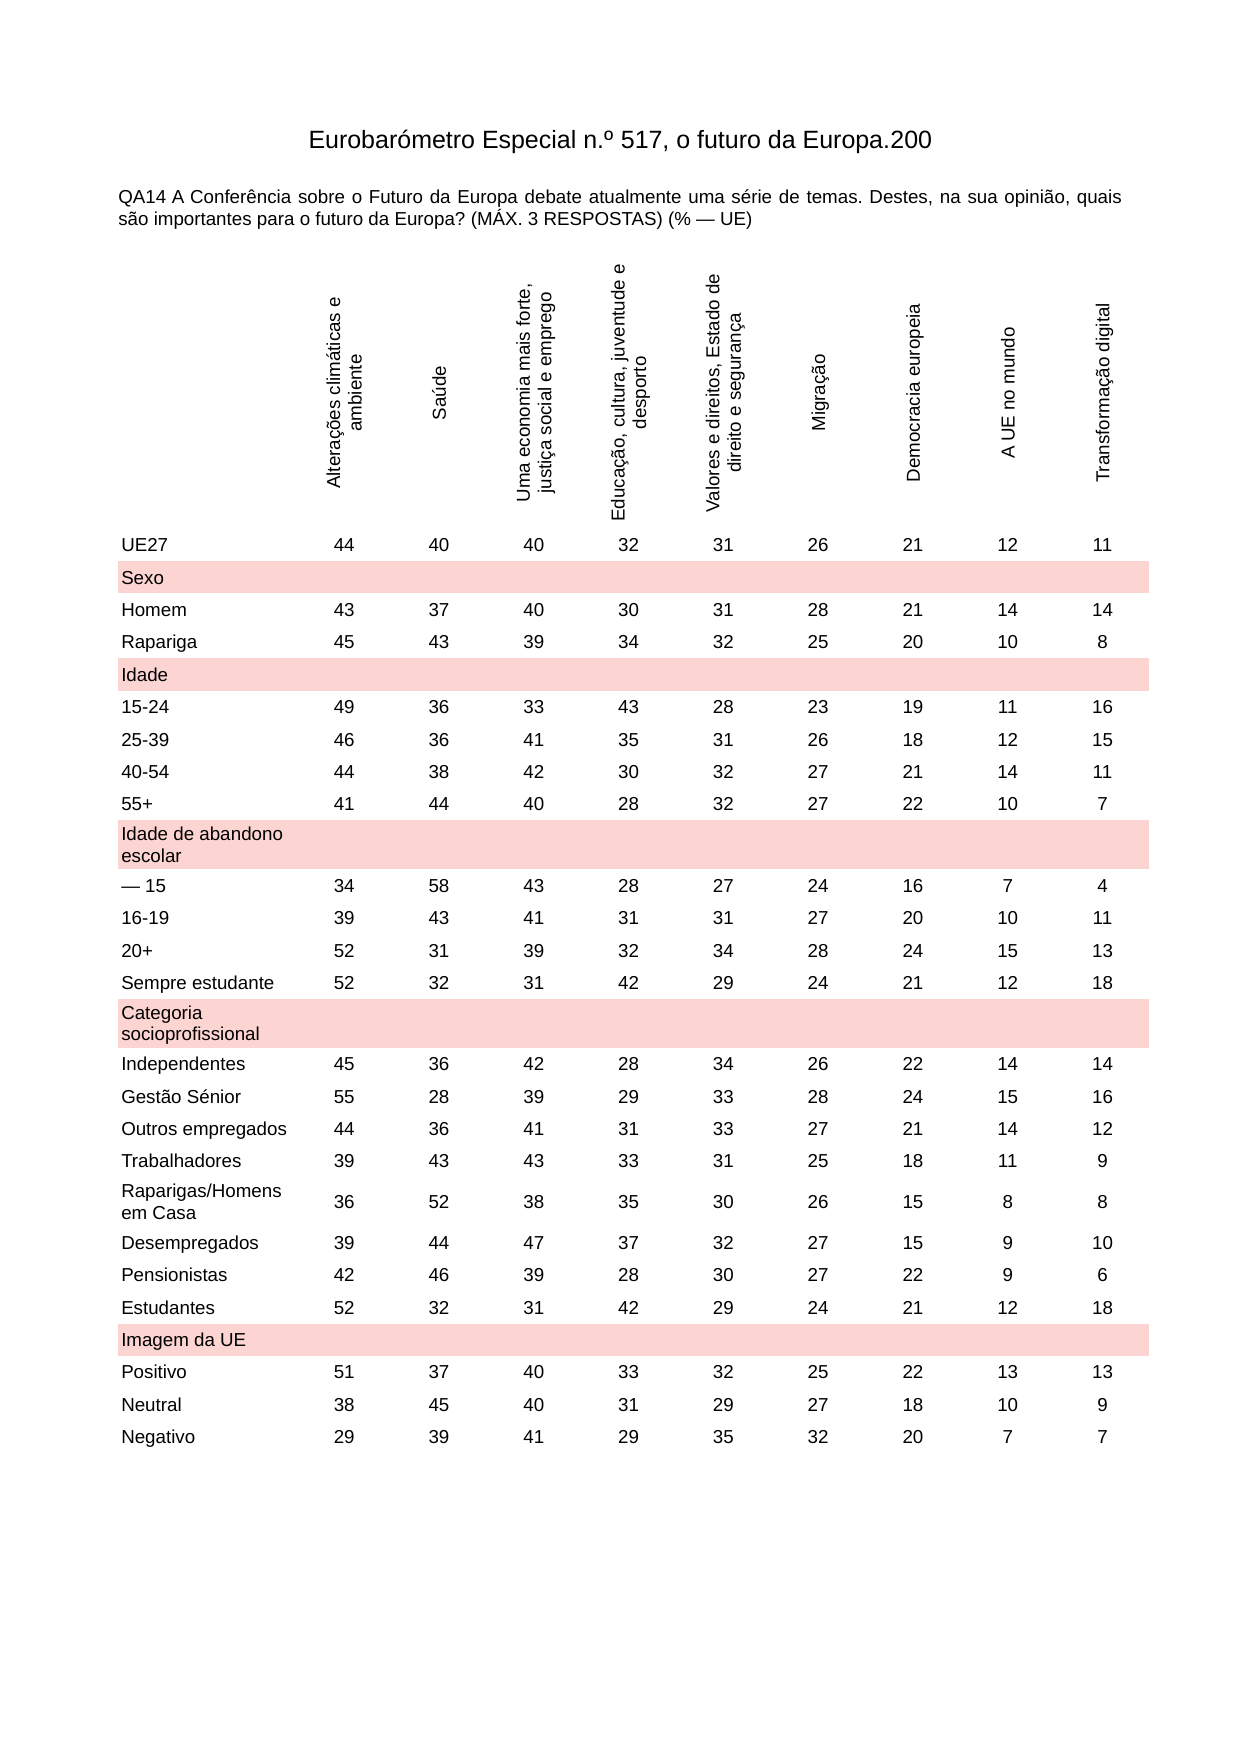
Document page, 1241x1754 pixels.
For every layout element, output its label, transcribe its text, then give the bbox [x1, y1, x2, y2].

table_cell 18 [865, 1388, 960, 1421]
table_cell 39 [486, 1080, 581, 1112]
table_cell 24 [770, 1291, 865, 1323]
table_cell 46 [391, 1259, 486, 1291]
table_cell 28 [581, 869, 676, 902]
table_cell 34 [581, 626, 676, 658]
table_cell 9 [960, 1259, 1055, 1291]
table_cell 21 [865, 1113, 960, 1145]
table_cell 29 [581, 1080, 676, 1112]
table_cell 55+ [118, 788, 296, 820]
table_cell 40 [486, 529, 581, 561]
table_cell 11 [1055, 902, 1149, 934]
table_cell Raparigas/Homens em Casa [118, 1177, 296, 1226]
table_cell 24 [865, 1080, 960, 1112]
table_cell 25-39 [118, 723, 296, 755]
table_cell 39 [486, 934, 581, 966]
table_cell 11 [1055, 529, 1149, 561]
table_cell 35 [581, 723, 676, 755]
table_cell 28 [770, 934, 865, 966]
table_cell [296, 561, 391, 593]
table_cell 11 [1055, 755, 1149, 788]
table_cell 29 [676, 1291, 770, 1323]
table_cell Sempre estudante [118, 966, 296, 999]
table_cell [770, 561, 865, 593]
table_cell 21 [865, 1291, 960, 1323]
table_cell 7 [1055, 1421, 1149, 1453]
table_cell 22 [865, 1048, 960, 1080]
table_cell 21 [865, 529, 960, 561]
table_cell 29 [581, 1421, 676, 1453]
table_cell Estudantes [118, 1291, 296, 1323]
table_cell 44 [296, 755, 391, 788]
table_cell 28 [391, 1080, 486, 1112]
table_cell 41 [486, 723, 581, 755]
table_cell 20 [865, 1421, 960, 1453]
table_cell 27 [770, 1113, 865, 1145]
table_cell 21 [865, 755, 960, 788]
table_cell 19 [865, 691, 960, 723]
table_cell 16 [1055, 1080, 1149, 1112]
table_cell 14 [1055, 594, 1149, 626]
table_cell 29 [676, 1388, 770, 1421]
table_cell 36 [391, 1113, 486, 1145]
table_cell 34 [296, 869, 391, 902]
table_cell [296, 658, 391, 691]
table_cell [865, 999, 960, 1048]
table_cell 12 [960, 529, 1055, 561]
table_cell 26 [770, 723, 865, 755]
table_cell 45 [391, 1388, 486, 1421]
table_cell [391, 561, 486, 593]
table_cell 27 [770, 902, 865, 934]
table_cell 25 [770, 1145, 865, 1177]
table_cell 33 [486, 691, 581, 723]
table_cell 22 [865, 788, 960, 820]
table_cell 4 [1055, 869, 1149, 902]
table_cell — 15 [118, 869, 296, 902]
table_cell [960, 820, 1055, 869]
table_cell [960, 999, 1055, 1048]
table_cell 31 [581, 1388, 676, 1421]
table_cell [581, 658, 676, 691]
table_cell [581, 561, 676, 593]
table_cell 41 [486, 1421, 581, 1453]
table_cell 32 [676, 626, 770, 658]
table_header Uma economia mais forte, justiça social e emprego [486, 257, 581, 529]
table_cell Outros empregados [118, 1113, 296, 1145]
table_cell 12 [960, 1291, 1055, 1323]
table_cell 40 [486, 1356, 581, 1388]
table_cell [865, 820, 960, 869]
table_cell 58 [391, 869, 486, 902]
table_cell 14 [960, 1113, 1055, 1145]
table_cell 16-19 [118, 902, 296, 934]
table_cell 27 [770, 755, 865, 788]
table_cell 20 [865, 902, 960, 934]
table_cell 31 [676, 723, 770, 755]
table_header Saúde [391, 257, 486, 529]
table_cell [1055, 999, 1149, 1048]
table_cell 33 [581, 1145, 676, 1177]
table_cell 10 [960, 788, 1055, 820]
table_cell [770, 999, 865, 1048]
table_cell Imagem da UE [118, 1324, 296, 1356]
table_cell [391, 820, 486, 869]
table_cell 15 [960, 1080, 1055, 1112]
table_cell 31 [581, 1113, 676, 1145]
table_cell Negativo [118, 1421, 296, 1453]
table_header Educação, cultura, juventude e desporto [581, 257, 676, 529]
table_cell 8 [960, 1177, 1055, 1226]
table_cell [391, 1324, 486, 1356]
table_cell 44 [391, 1226, 486, 1259]
table_cell 31 [676, 529, 770, 561]
table_cell [960, 1324, 1055, 1356]
table_cell 28 [770, 1080, 865, 1112]
table_cell 10 [1055, 1226, 1149, 1259]
table_cell 25 [770, 1356, 865, 1388]
table_header [118, 257, 296, 529]
table_cell 18 [1055, 1291, 1149, 1323]
table_cell 32 [676, 1226, 770, 1259]
table_cell 15 [960, 934, 1055, 966]
table_cell 10 [960, 1388, 1055, 1421]
table_cell 28 [581, 1259, 676, 1291]
table_header Transformação digital [1055, 257, 1149, 529]
table_cell Trabalhadores [118, 1145, 296, 1177]
table_cell 35 [581, 1177, 676, 1226]
table_header Alterações climáticas e ambiente [296, 257, 391, 529]
table_cell 34 [676, 1048, 770, 1080]
table_cell 30 [676, 1177, 770, 1226]
table_cell 40-54 [118, 755, 296, 788]
table_cell 43 [486, 869, 581, 902]
table_cell 43 [486, 1145, 581, 1177]
table_cell 24 [865, 934, 960, 966]
table_cell 23 [770, 691, 865, 723]
table_cell 27 [770, 788, 865, 820]
table_cell 43 [391, 902, 486, 934]
table_cell 39 [486, 626, 581, 658]
table_cell 12 [960, 966, 1055, 999]
table_cell [865, 658, 960, 691]
table_cell 31 [676, 1145, 770, 1177]
table_cell [865, 561, 960, 593]
table_cell 45 [296, 626, 391, 658]
table_cell 33 [676, 1080, 770, 1112]
table_cell 28 [676, 691, 770, 723]
table_cell 47 [486, 1226, 581, 1259]
table_cell [296, 999, 391, 1048]
table_cell 28 [581, 788, 676, 820]
table_cell [486, 658, 581, 691]
table_cell 34 [676, 934, 770, 966]
table_cell 44 [296, 529, 391, 561]
table_cell 41 [486, 902, 581, 934]
table_cell 52 [391, 1177, 486, 1226]
table_cell 44 [391, 788, 486, 820]
table_cell 16 [1055, 691, 1149, 723]
text QA14 A Conferência sobre o Futuro da Europa debate atualmente uma série de temas. Destes, na sua opinião, quais são importantes para o futuro da Europa? (MÁX. 3 RESPOSTAS) (% — UE) [118, 186, 1122, 229]
table_cell [676, 658, 770, 691]
table_cell 38 [486, 1177, 581, 1226]
table_cell 55 [296, 1080, 391, 1112]
table_cell 37 [581, 1226, 676, 1259]
table_cell 32 [581, 934, 676, 966]
table_cell 15 [865, 1226, 960, 1259]
table_cell 51 [296, 1356, 391, 1388]
table_cell 10 [960, 902, 1055, 934]
table_header Democracia europeia [865, 257, 960, 529]
table_cell Idade de abandono escolar [118, 820, 296, 869]
table_cell 11 [960, 691, 1055, 723]
table_cell 40 [486, 594, 581, 626]
table_cell Idade [118, 658, 296, 691]
table_cell [770, 658, 865, 691]
table_cell 39 [296, 1145, 391, 1177]
table_cell 36 [391, 691, 486, 723]
table_cell 27 [770, 1259, 865, 1291]
table_cell 32 [676, 755, 770, 788]
table_cell 36 [296, 1177, 391, 1226]
table_cell 39 [296, 1226, 391, 1259]
table_cell Positivo [118, 1356, 296, 1388]
table_cell 38 [296, 1388, 391, 1421]
table_cell 52 [296, 1291, 391, 1323]
table_cell 32 [676, 1356, 770, 1388]
table_cell 10 [960, 626, 1055, 658]
table_cell [865, 1324, 960, 1356]
table_cell 14 [960, 594, 1055, 626]
table_cell 25 [770, 626, 865, 658]
table_cell 43 [391, 1145, 486, 1177]
table_cell 52 [296, 934, 391, 966]
table_cell 39 [486, 1259, 581, 1291]
table_cell [296, 1324, 391, 1356]
table_cell 20 [865, 626, 960, 658]
table_cell [1055, 658, 1149, 691]
table_cell 12 [960, 723, 1055, 755]
table_cell 31 [486, 966, 581, 999]
table_cell 13 [960, 1356, 1055, 1388]
table_cell 32 [770, 1421, 865, 1453]
table_cell 18 [865, 1145, 960, 1177]
table_cell 13 [1055, 934, 1149, 966]
table_cell 40 [486, 788, 581, 820]
table_cell 41 [486, 1113, 581, 1145]
table_cell 49 [296, 691, 391, 723]
table_cell [581, 820, 676, 869]
table_cell 15 [1055, 723, 1149, 755]
table_cell UE27 [118, 529, 296, 561]
table_cell Rapariga [118, 626, 296, 658]
table_cell 30 [581, 755, 676, 788]
table_cell 29 [676, 966, 770, 999]
table_cell 18 [865, 723, 960, 755]
table_cell 42 [581, 1291, 676, 1323]
table_cell 26 [770, 529, 865, 561]
table_cell 46 [296, 723, 391, 755]
table_cell 21 [865, 594, 960, 626]
table_cell 43 [296, 594, 391, 626]
table_cell 27 [770, 1388, 865, 1421]
table_cell 33 [581, 1356, 676, 1388]
table_cell 45 [296, 1048, 391, 1080]
table_cell 22 [865, 1259, 960, 1291]
table_cell [1055, 820, 1149, 869]
table_cell 32 [676, 788, 770, 820]
table_cell 31 [391, 934, 486, 966]
table_header Valores e direitos, Estado de direito e segurança [676, 257, 770, 529]
table_cell 33 [676, 1113, 770, 1145]
table_cell 26 [770, 1048, 865, 1080]
table_cell 7 [960, 1421, 1055, 1453]
table_cell 31 [676, 594, 770, 626]
table_cell [296, 820, 391, 869]
table_cell 42 [486, 755, 581, 788]
table_cell 39 [391, 1421, 486, 1453]
table_cell [486, 820, 581, 869]
table_cell 38 [391, 755, 486, 788]
table_cell 11 [960, 1145, 1055, 1177]
table_cell 14 [960, 755, 1055, 788]
table_cell 39 [296, 902, 391, 934]
table_cell Sexo [118, 561, 296, 593]
table_cell Independentes [118, 1048, 296, 1080]
table_cell 21 [865, 966, 960, 999]
table_cell 31 [676, 902, 770, 934]
table_cell 36 [391, 1048, 486, 1080]
table_cell 24 [770, 966, 865, 999]
table_cell [391, 658, 486, 691]
table_cell 27 [770, 1226, 865, 1259]
table_cell Categoria socioprofissional [118, 999, 296, 1048]
table_cell 42 [581, 966, 676, 999]
table_cell 15-24 [118, 691, 296, 723]
table_cell 14 [960, 1048, 1055, 1080]
table_cell 29 [296, 1421, 391, 1453]
table_cell [391, 999, 486, 1048]
table_cell [486, 999, 581, 1048]
table_cell 44 [296, 1113, 391, 1145]
table_cell 6 [1055, 1259, 1149, 1291]
table_header A UE no mundo [960, 257, 1055, 529]
table_cell 42 [486, 1048, 581, 1080]
table_cell [960, 561, 1055, 593]
table_cell 32 [391, 1291, 486, 1323]
table_cell 9 [1055, 1145, 1149, 1177]
table_cell 32 [391, 966, 486, 999]
table_cell 20+ [118, 934, 296, 966]
table_cell [676, 820, 770, 869]
table_cell 9 [960, 1226, 1055, 1259]
table_cell 9 [1055, 1388, 1149, 1421]
table_cell 7 [1055, 788, 1149, 820]
table_cell 32 [581, 529, 676, 561]
table_cell 16 [865, 869, 960, 902]
table_cell [676, 561, 770, 593]
table_cell 30 [581, 594, 676, 626]
table_cell 22 [865, 1356, 960, 1388]
table_cell 40 [486, 1388, 581, 1421]
table_cell 52 [296, 966, 391, 999]
table_cell 26 [770, 1177, 865, 1226]
table_cell 14 [1055, 1048, 1149, 1080]
table_cell [581, 999, 676, 1048]
table_cell [676, 1324, 770, 1356]
table_cell Homem [118, 594, 296, 626]
table_cell [581, 1324, 676, 1356]
table_cell 15 [865, 1177, 960, 1226]
table_cell 41 [296, 788, 391, 820]
table_cell [770, 1324, 865, 1356]
table_cell 13 [1055, 1356, 1149, 1388]
table_cell Desempregados [118, 1226, 296, 1259]
table_cell Neutral [118, 1388, 296, 1421]
table_cell 27 [676, 869, 770, 902]
table_cell 36 [391, 723, 486, 755]
table_cell [486, 561, 581, 593]
table_cell [486, 1324, 581, 1356]
table_cell 35 [676, 1421, 770, 1453]
table_cell 31 [486, 1291, 581, 1323]
table_cell 18 [1055, 966, 1149, 999]
table_header Migração [770, 257, 865, 529]
table_cell 43 [581, 691, 676, 723]
table_cell 42 [296, 1259, 391, 1291]
table_cell [676, 999, 770, 1048]
table_cell Pensionistas [118, 1259, 296, 1291]
table_cell 28 [770, 594, 865, 626]
table_cell 37 [391, 594, 486, 626]
table_cell 28 [581, 1048, 676, 1080]
table_cell 43 [391, 626, 486, 658]
table_cell 37 [391, 1356, 486, 1388]
table_cell 7 [960, 869, 1055, 902]
table_cell 8 [1055, 1177, 1149, 1226]
table_cell Gestão Sénior [118, 1080, 296, 1112]
table_cell 30 [676, 1259, 770, 1291]
table_cell 8 [1055, 626, 1149, 658]
table_cell [770, 820, 865, 869]
table_cell 31 [581, 902, 676, 934]
table_cell 24 [770, 869, 865, 902]
table_cell [1055, 561, 1149, 593]
table_cell 40 [391, 529, 486, 561]
table_cell [960, 658, 1055, 691]
table_cell 12 [1055, 1113, 1149, 1145]
table_cell [1055, 1324, 1149, 1356]
